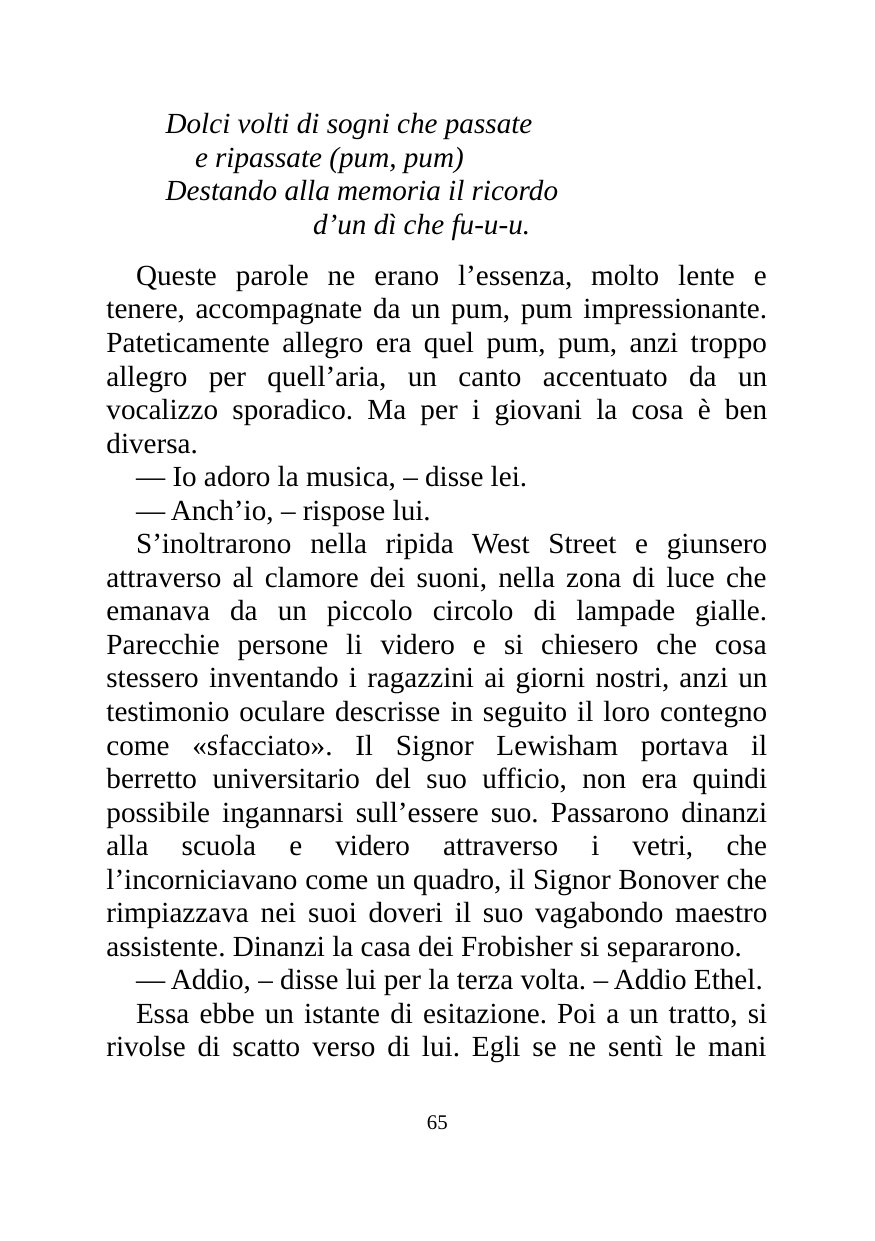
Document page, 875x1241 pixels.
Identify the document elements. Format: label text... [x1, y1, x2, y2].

text — Anch’io, – rispose lui. [106, 493, 768, 526]
text — Addio, – disse lui per la terza volta. – Addio Ethel. [106, 962, 768, 996]
text Destando alla memoria il ricordo d’un dì che fu-u-u. [165, 173, 768, 240]
text S’inoltrarono nella ripida West Street e giunsero attraverso al clamore dei suoni, nella zona di luce che emanava da un piccolo circolo di lampade gialle. Parecchie persone li videro e si chiesero che cosa stessero inventando i ragazzini ai giorni nostri, anzi un testimonio oculare descrisse in seguito il loro contegno come «sfacciato». Il Signor Lewisham portava il berretto universitario del suo ufficio, non era quindi possibile ingannarsi sull’essere suo. Passarono dinanzi alla scuola e videro attraverso i vetri, che l’incorniciavano come un quadro, il Signor Bonover che rimpiazzava nei suoi doveri il suo vagabondo maestro assistente. Dinanzi la casa dei Frobisher si separarono. [106, 526, 768, 962]
text Dolci volti di sogni che passate e ripassate (pum, pum) [165, 106, 768, 173]
text — Io adoro la musica, – disse lei. [106, 459, 768, 493]
text Essa ebbe un istante di esitazione. Poi a un tratto, si rivolse di scatto verso di lui. Egli se ne sentì le mani [106, 996, 768, 1063]
text Queste parole ne erano l’essenza, molto lente e tenere, accompagnate da un pum, pum impressionante. Pateticamente allegro era quel pum, pum, anzi troppo allegro per quell’aria, un canto accentuato da un vocalizzo sporadico. Ma per i giovani la cosa è ben diversa. [106, 258, 768, 459]
